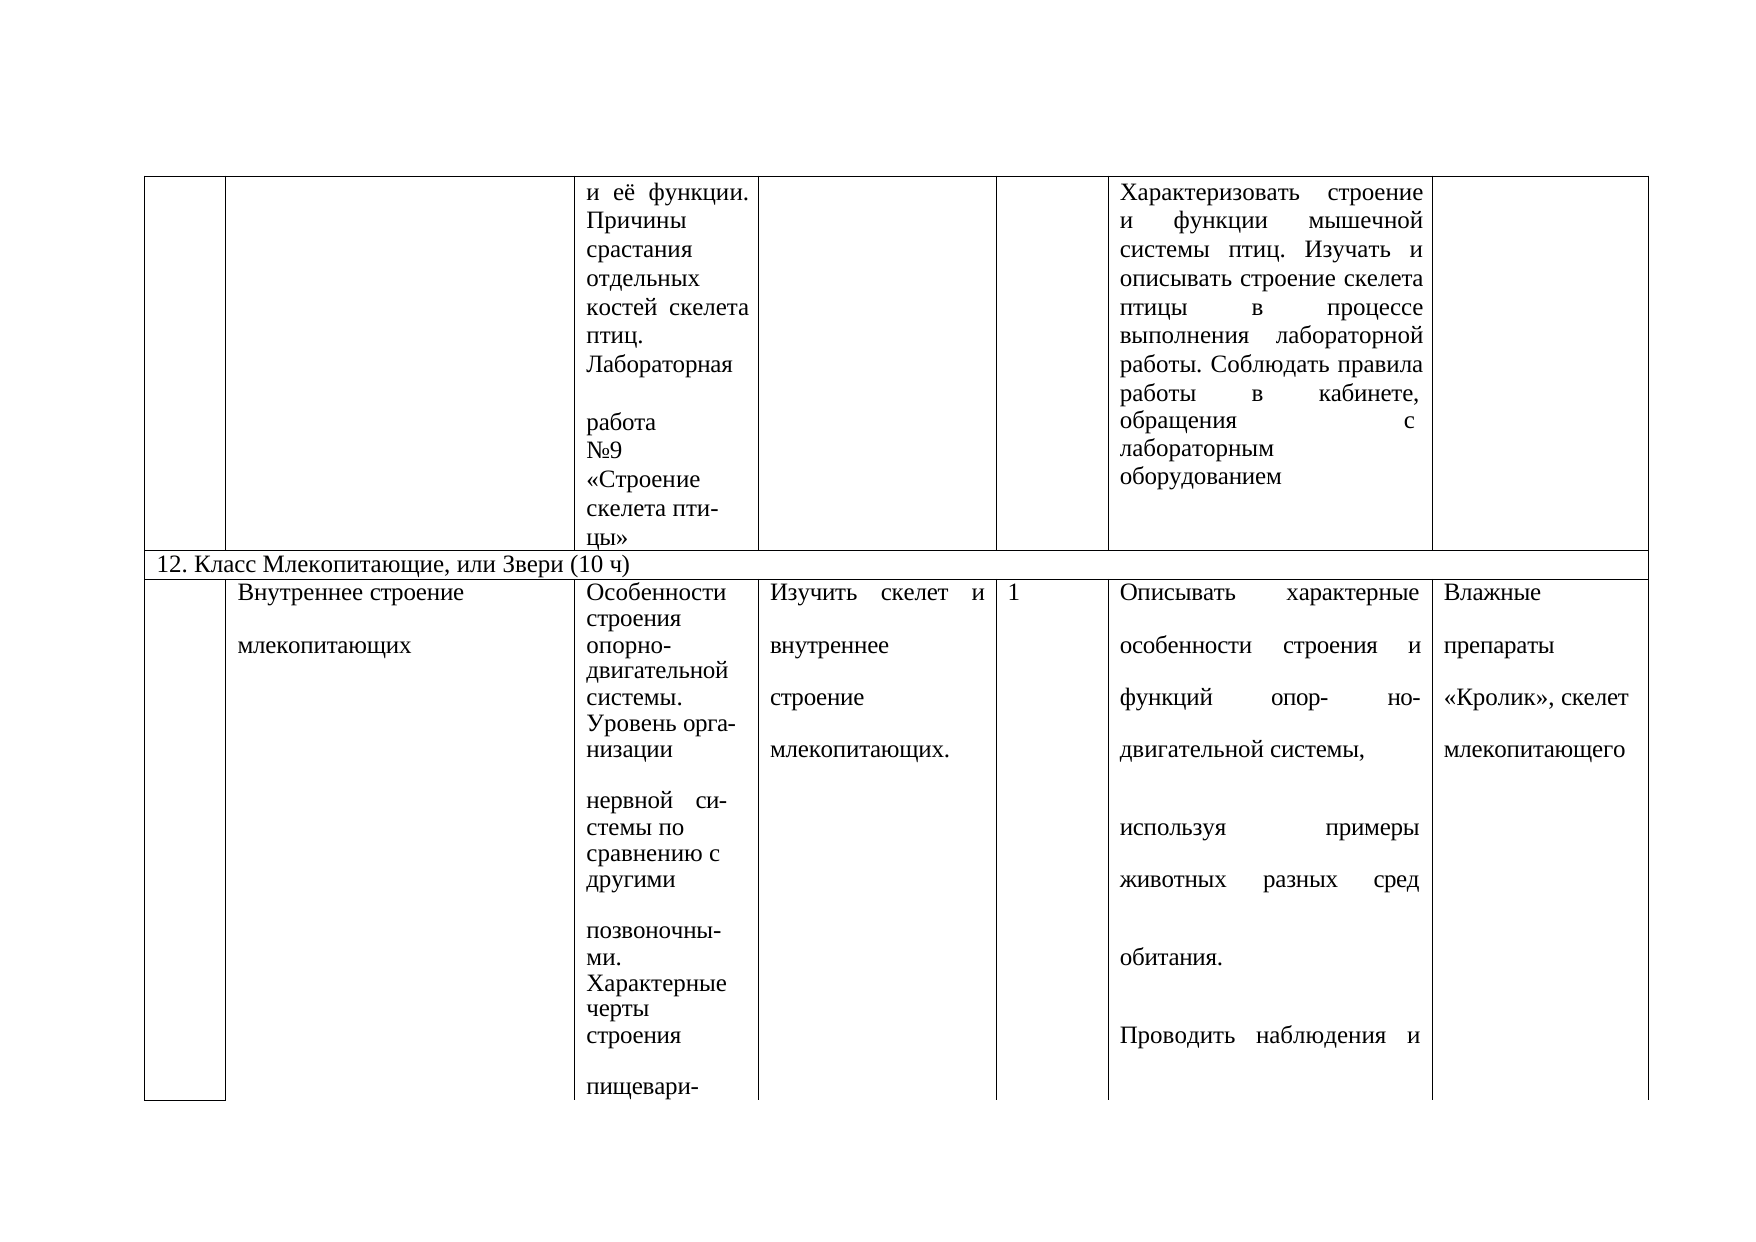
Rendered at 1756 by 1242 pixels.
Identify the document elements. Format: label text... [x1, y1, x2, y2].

table_header [145, 177, 225, 550]
table_cell [997, 1022, 1108, 1100]
table_cell [226, 684, 574, 736]
table_cell [997, 632, 1108, 684]
table_cell [759, 814, 996, 866]
table_header [226, 177, 574, 550]
table_cell стемы по сравнению с [575, 814, 758, 866]
table_cell [997, 814, 1108, 866]
table_cell Внутреннее строение [226, 580, 574, 632]
table_cell функций опор- но- [1109, 684, 1432, 736]
table_cell [997, 866, 1108, 944]
table_cell животных разных сред [1109, 866, 1432, 944]
table_cell [997, 944, 1108, 1022]
table_cell строения пищевари- [575, 1022, 758, 1100]
table_cell [226, 1022, 574, 1100]
table_cell строение [759, 684, 996, 736]
table_cell млекопитающих [226, 632, 574, 684]
table_cell [759, 1022, 996, 1100]
table_header [759, 177, 996, 550]
table_cell млекопитающего [1433, 736, 1648, 814]
table_cell [1433, 944, 1648, 1022]
table_header [1433, 177, 1648, 550]
table_cell Влажные [1433, 580, 1648, 632]
table_cell Особенности строения [575, 580, 758, 632]
table_cell [226, 814, 574, 866]
table_cell [145, 580, 225, 1100]
table_cell Изучить скелет и [759, 580, 996, 632]
table_cell особенности строения и [1109, 632, 1432, 684]
table_cell внутреннее [759, 632, 996, 684]
table_cell препараты [1433, 632, 1648, 684]
table_cell «Кролик», скелет [1433, 684, 1648, 736]
table_cell 12. Класс Млекопитающие, или Звери (10 ч) [145, 551, 1648, 579]
table_cell [759, 944, 996, 1022]
table_cell [1433, 814, 1648, 866]
table_cell низации нервной си- [575, 736, 758, 814]
table_cell другими позвоночны- [575, 866, 758, 944]
table_cell системы. Уровень орга- [575, 684, 758, 736]
table_cell ми. Характерные черты [575, 944, 758, 1022]
table_cell Проводить наблюдения и [1109, 1022, 1432, 1100]
table_header и её функции. Причины срастания отдельных костей скелета птиц. Лабораторная работа №9 «Строение скелета пти- цы» [575, 177, 758, 550]
table_cell [997, 684, 1108, 736]
table_header [997, 177, 1108, 550]
table_cell опорно-двигательной [575, 632, 758, 684]
table_cell [226, 736, 574, 814]
table_cell двигательной системы, [1109, 736, 1432, 814]
table_cell 1 [997, 580, 1108, 632]
table_cell используя примеры [1109, 814, 1432, 866]
table_cell обитания. [1109, 944, 1432, 1022]
table_cell [1433, 1022, 1648, 1100]
table_cell [759, 866, 996, 944]
table_cell [226, 944, 574, 1022]
table_header Характеризовать строение и функции мышечной системы птиц. Изучать и описывать строение скелета птицы в процессе выполнения лабораторной работы. Соблюдать правила работы в кабинете, обращения с лабораторным оборудованием [1109, 177, 1432, 550]
table_cell [226, 866, 574, 944]
table_cell [1433, 866, 1648, 944]
table_cell Описывать характерные [1109, 580, 1432, 632]
table_cell млекопитающих. [759, 736, 996, 814]
table_cell [997, 736, 1108, 814]
